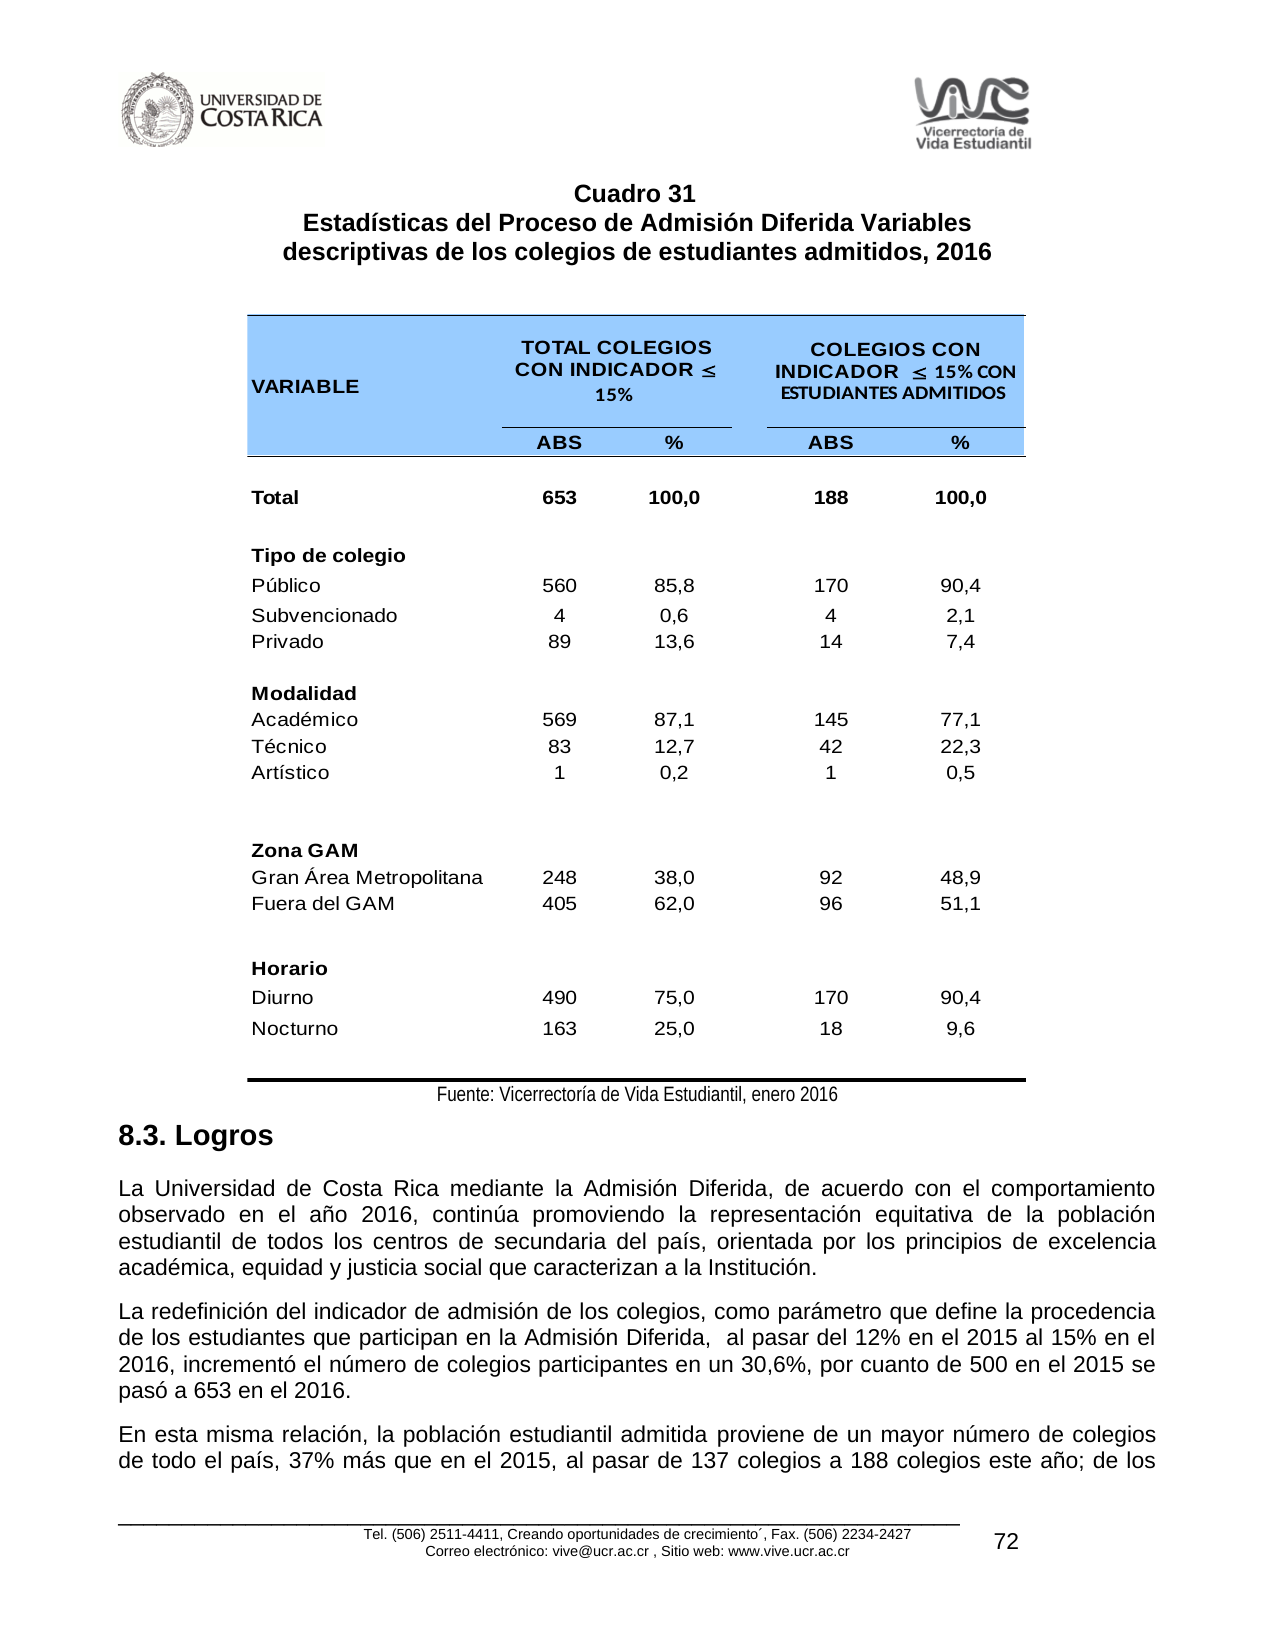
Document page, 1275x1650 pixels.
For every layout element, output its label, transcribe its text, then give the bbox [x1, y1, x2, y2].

text Cuadro 31 Estadísticas del Proceso de Admisión Diferida Variables descriptivas de los colegios de estudiantes admitidos, 2016 [247, 179, 1028, 1082]
text La redefinición del indicador de admisión de los colegios, como parámetro que define la procedencia de los estudiantes que participan en la Admisión Diferida, al pasar del 12% en el 2015 al 15% en el 2016, incrementó el número de colegios participantes en un 30,6%, por cuanto de 500 en el 2015 se pasó a 653 en el 2016. [118, 1298, 1157, 1403]
subtitle 8.3. Logros [118, 1118, 1157, 1151]
text La Universidad de Costa Rica mediante la Admisión Diferida, de acuerdo con el comportamiento observado en el año 2016, continúa promoviendo la representación equitativa de la población estudiantil de todos los centros de secundaria del país, orientada por los principios de excelencia académica, equidad y justicia social que caracterizan a la Institución. [118, 1175, 1157, 1280]
text Fuente: Vicerrectoría de Vida Estudiantil, enero 2016 [118, 179, 1157, 1106]
text En esta misma relación, la población estudiantil admitida proviene de un mayor número de colegios de todo el país, 37% más que en el 2015, al pasar de 137 colegios a 188 colegios este año; de los [118, 1421, 1157, 1474]
